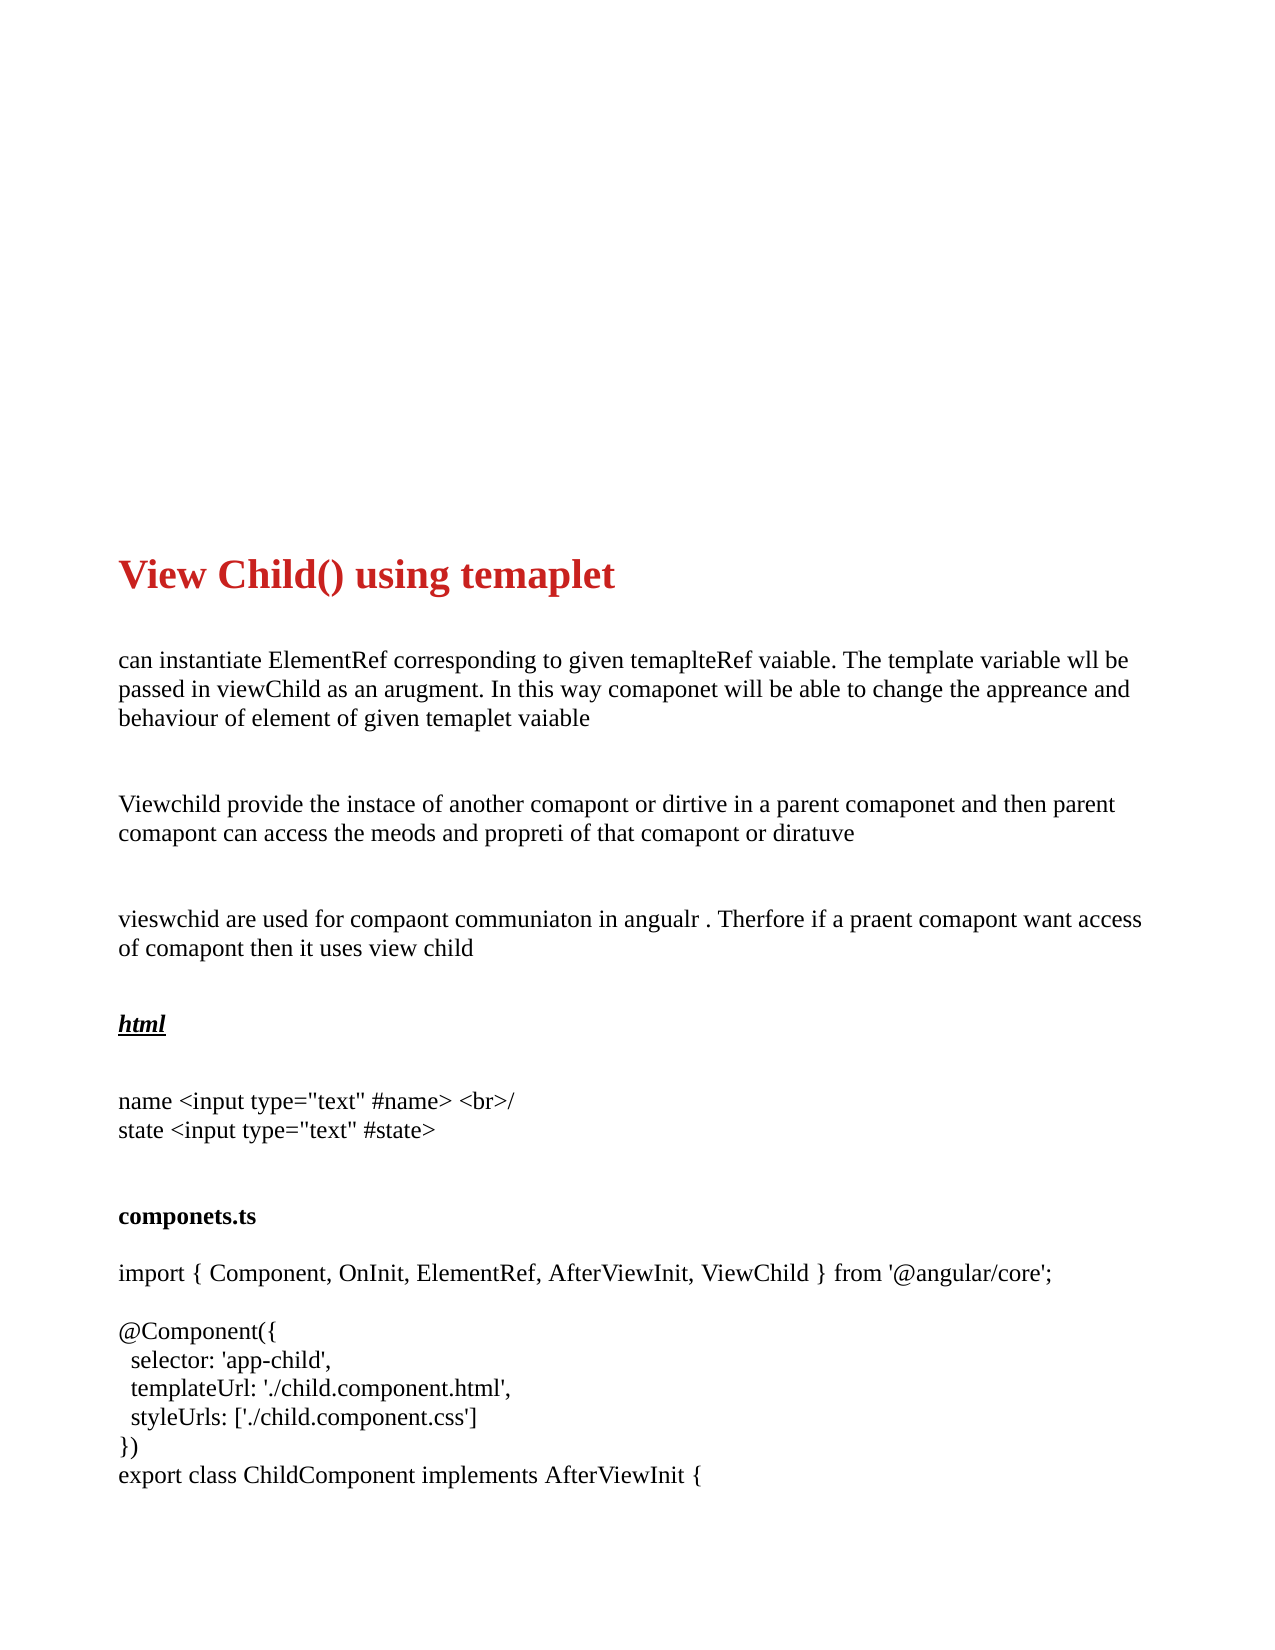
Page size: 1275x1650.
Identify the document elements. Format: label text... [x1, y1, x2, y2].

text Viewchild provide the instace of another comapont or dirtive in a parent comaponet and then parent comapont can access the meods and propreti of that comapont or diratuve [118, 789, 1157, 846]
text templateUrl: './child.component.html', [118, 1373, 1157, 1402]
text styleUrls: ['./child.component.css'] [118, 1402, 1157, 1431]
text View Child() using temaplet [118, 549, 1157, 597]
text html [118, 1009, 1157, 1038]
text vieswchid are used for compaont communiaton in angualr . Therfore if a praent comapont want access of comapont then it uses view child [118, 904, 1157, 961]
text @Component({ [118, 1316, 1157, 1345]
text export class ChildComponent implements AfterViewInit { [118, 1460, 1157, 1488]
text name <input type="text" #name> <br>/ [118, 1086, 1157, 1115]
text import { Component, OnInit, ElementRef, AfterViewInit, ViewChild } from '@angular/core'; [118, 1258, 1157, 1287]
text can instantiate ElementRef corresponding to given temaplteRef vaiable. The template variable wll be passed in viewChild as an arugment. In this way comaponet will be able to change the appreance and behaviour of element of given temaplet vaiable [118, 645, 1157, 731]
text selector: 'app-child', [118, 1345, 1157, 1373]
text componets.ts [118, 1201, 1157, 1230]
text state <input type="text" #state> [118, 1115, 1157, 1143]
text }) [118, 1431, 1157, 1460]
